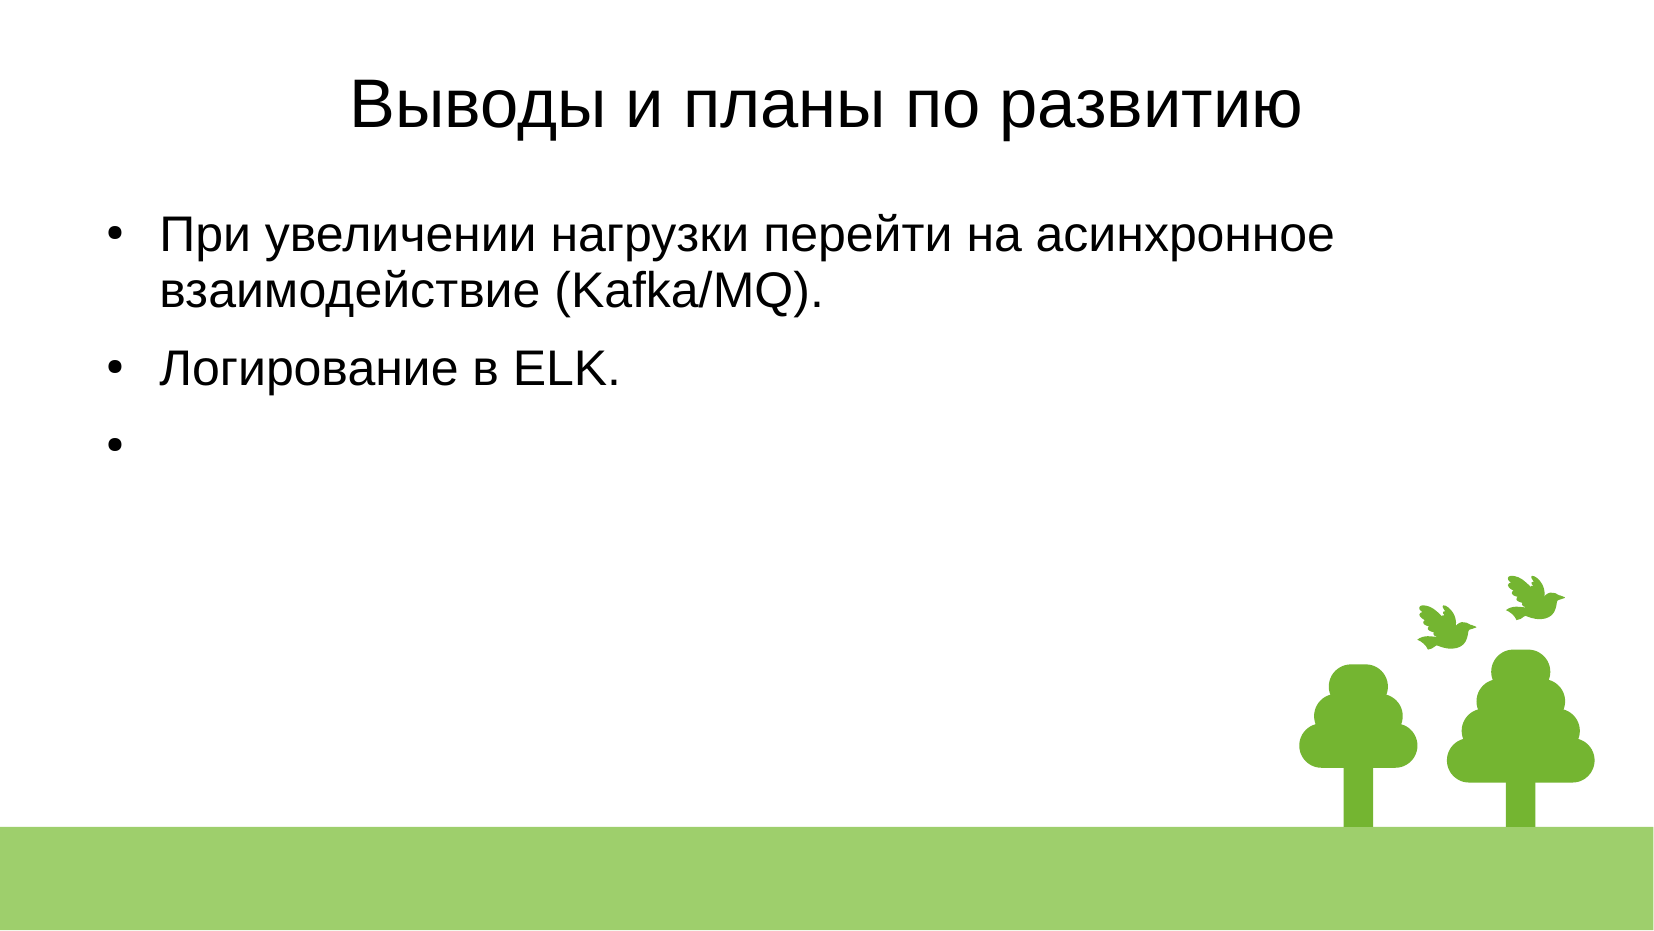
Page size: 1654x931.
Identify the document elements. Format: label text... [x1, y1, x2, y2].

list При увеличении нагрузки перейти на асинхронное взаимодействие (Kafka/MQ). Логирование в ELK. [88, 206, 1565, 739]
title Выводы и планы по развитию [88, 29, 1565, 178]
